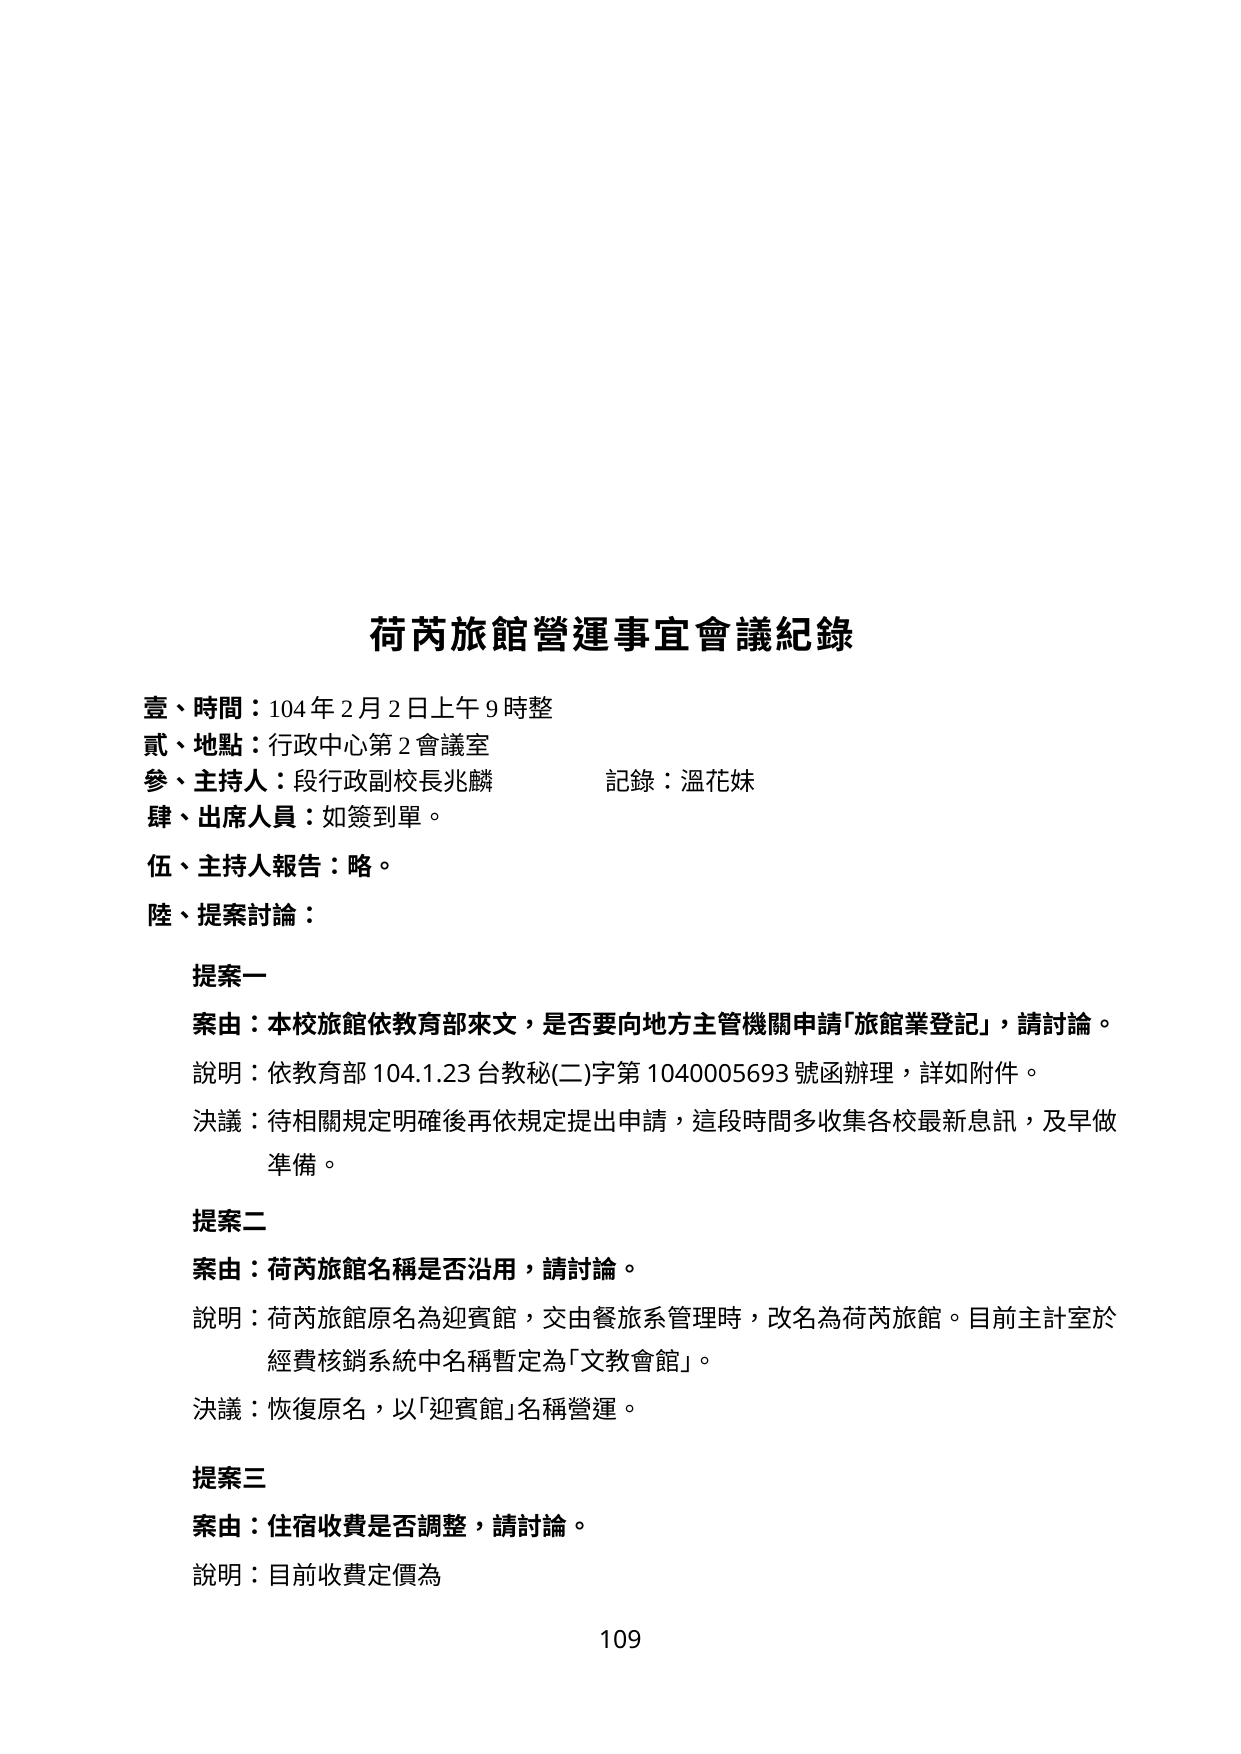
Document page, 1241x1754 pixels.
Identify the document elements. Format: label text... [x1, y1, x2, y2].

text 決議：待相關規定明確後再依規定提出申請，這段時間多收集各校最新息訊，及早做凖備。 [192, 1102, 1122, 1181]
text 肆、出席人員：如簽到單。 [147, 798, 1122, 834]
text 說明：荷芮旅館原名為迎賓館，交由餐旅系管理時，改名為荷芮旅館。目前主計室於經費核銷系統中名稱暫定為｢文教會館｣。 [192, 1298, 1122, 1378]
text 提案三 [192, 1458, 1122, 1494]
text 陸、提案討論： [147, 895, 1122, 931]
text 案由：住宿收費是否調整，請討論。 [192, 1507, 1122, 1543]
text 說明：目前收費定價為 [192, 1555, 1122, 1591]
text 伍、主持人報告：略。 [147, 846, 1122, 883]
text 提案二 [192, 1201, 1122, 1237]
text 貳、地點：行政中心第2會議室 [118, 725, 1122, 761]
text 案由：本校旅館依教育部來文，是否要向地方主管機關申請｢旅館業登記｣，請討論。 [192, 1005, 1122, 1041]
text 壹、時間：104年2月2日上午9時整 [118, 689, 1122, 725]
text 決議：恢復原名，以｢迎賓館｣名稱營運。 [192, 1390, 1122, 1426]
text 參、主持人：段行政副校長兆麟 記錄：溫花妹 [118, 761, 1122, 798]
text 提案一 [192, 956, 1122, 993]
text 案由：荷芮旅館名稱是否沿用，請討論。 [192, 1249, 1122, 1286]
text 荷芮旅館營運事宜會議紀錄 [118, 606, 857, 660]
text 說明：依教育部104.1.23台教秘(二)字第1040005693號函辦理，詳如附件。 [192, 1053, 1122, 1089]
